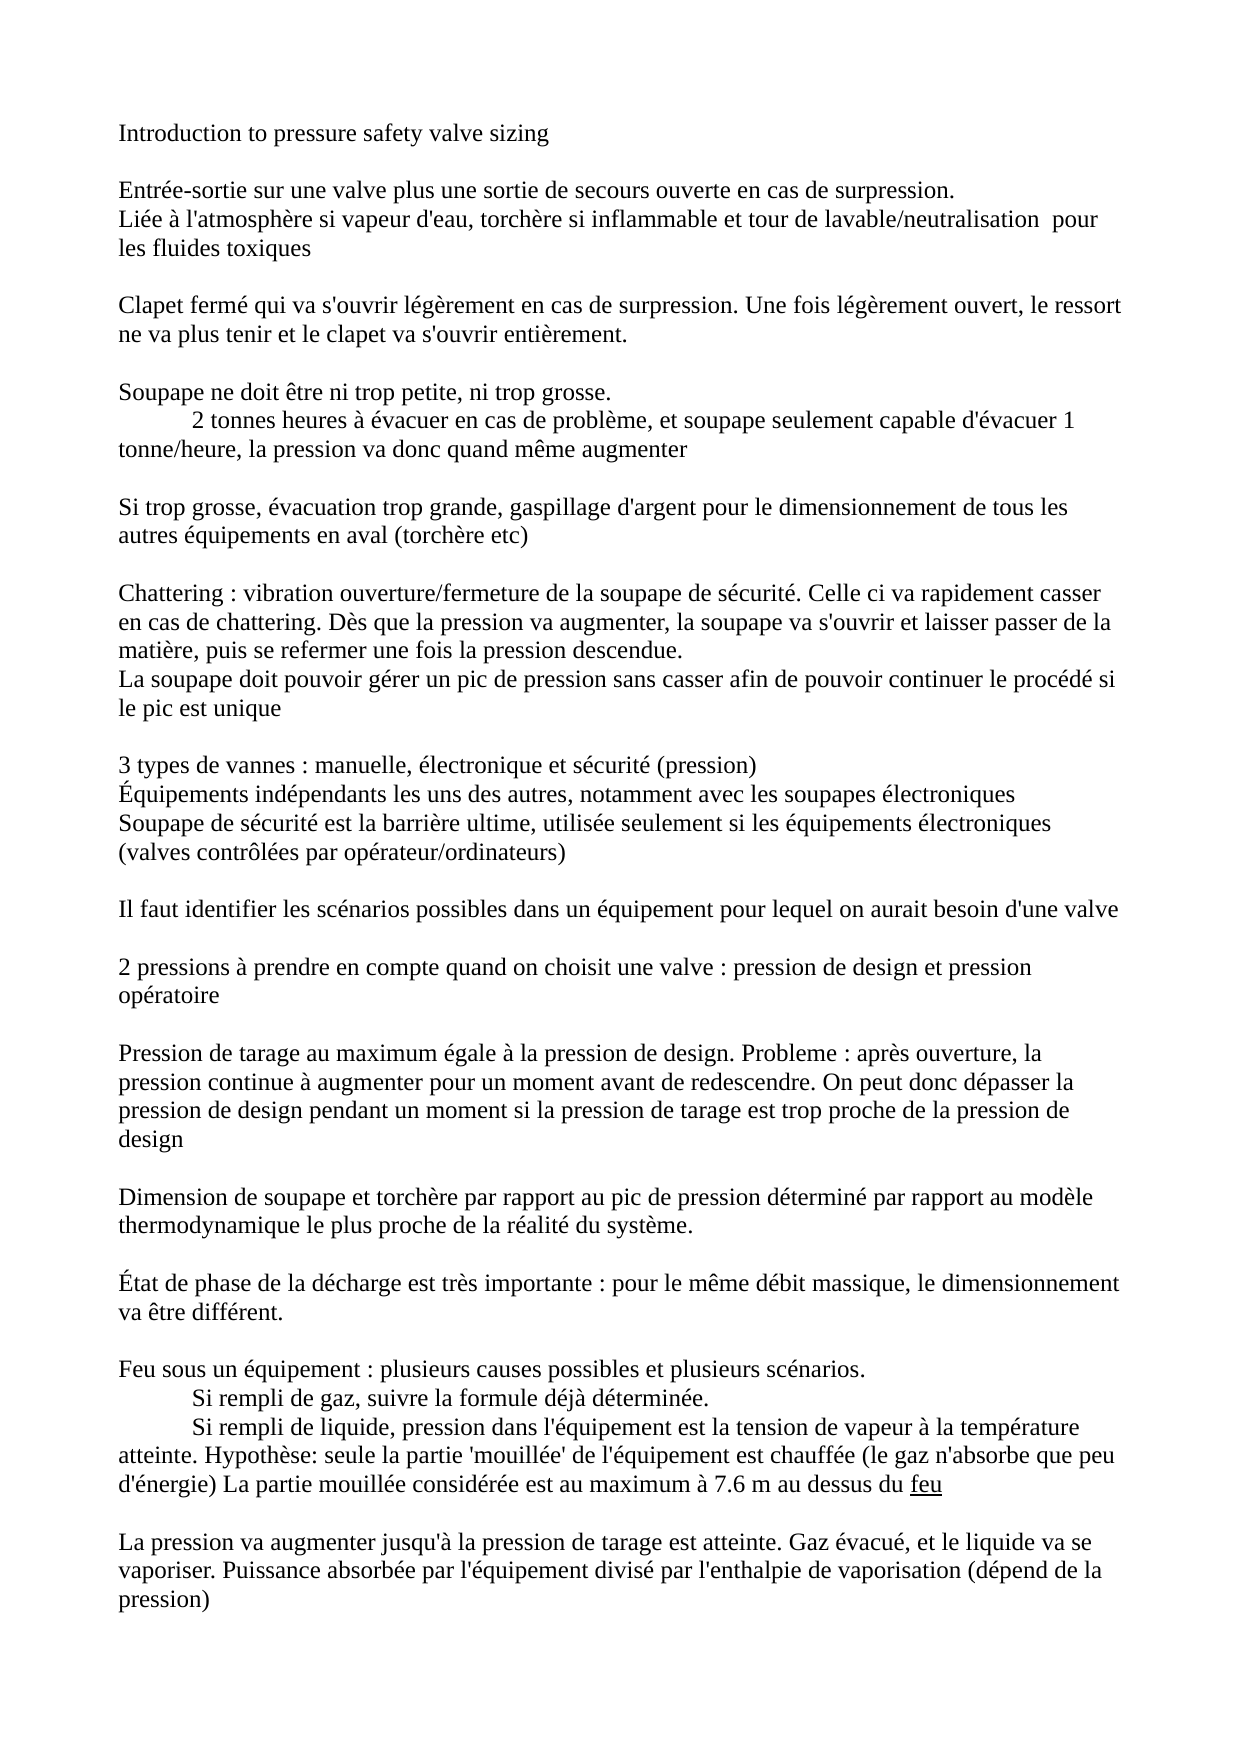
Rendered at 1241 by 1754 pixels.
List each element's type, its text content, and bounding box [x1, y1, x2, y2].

text 3 types de vannes : manuelle, électronique et sécurité (pression) [118, 751, 1122, 779]
text Si rempli de liquide, pression dans l'équipement est la tension de vapeur à la température atteinte. Hypothèse: seule la partie 'mouillée' de l'équipement est chauffée (le gaz n'absorbe que peu d'énergie) La partie mouillée considérée est au maximum à 7.6 m au dessus du feu [118, 1412, 1122, 1498]
text 2 tonnes heures à évacuer en cas de problème, et soupape seulement capable d'évacuer 1 tonne/heure, la pression va donc quand même augmenter [118, 406, 1122, 463]
text Clapet fermé qui va s'ouvrir légèrement en cas de surpression. Une fois légèrement ouvert, le ressort ne va plus tenir et le clapet va s'ouvrir entièrement. [118, 291, 1122, 348]
text Si rempli de gaz, suivre la formule déjà déterminée. [118, 1383, 1122, 1412]
text Soupape de sécurité est la barrière ultime, utilisée seulement si les équipements électroniques (valves contrôlées par opérateur/ordinateurs) [118, 808, 1122, 866]
text Introduction to pressure safety valve sizing [118, 118, 1122, 147]
text Entrée-sortie sur une valve plus une sortie de secours ouverte en cas de surpression. [118, 176, 1122, 204]
text 2 pressions à prendre en compte quand on choisit une valve : pression de design et pression opératoire [118, 952, 1122, 1009]
text Dimension de soupape et torchère par rapport au pic de pression déterminé par rapport au modèle thermodynamique le plus proche de la réalité du système. [118, 1182, 1122, 1239]
text Soupape ne doit être ni trop petite, ni trop grosse. [118, 377, 1122, 406]
text Équipements indépendants les uns des autres, notamment avec les soupapes électroniques [118, 779, 1122, 808]
text Chattering : vibration ouverture/fermeture de la soupape de sécurité. Celle ci va rapidement casser en cas de chattering. Dès que la pression va augmenter, la soupape va s'ouvrir et laisser passer de la matière, puis se refermer une fois la pression descendue. [118, 578, 1122, 664]
text Feu sous un équipement : plusieurs causes possibles et plusieurs scénarios. [118, 1354, 1122, 1383]
text Il faut identifier les scénarios possibles dans un équipement pour lequel on aurait besoin d'une valve [118, 894, 1122, 923]
text Liée à l'atmosphère si vapeur d'eau, torchère si inflammable et tour de lavable/neutralisation pour les fluides toxiques [118, 204, 1122, 262]
text Si trop grosse, évacuation trop grande, gaspillage d'argent pour le dimensionnement de tous les autres équipements en aval (torchère etc) [118, 492, 1122, 549]
text État de phase de la décharge est très importante : pour le même débit massique, le dimensionnement va être différent. [118, 1268, 1122, 1326]
text La pression va augmenter jusqu'à la pression de tarage est atteinte. Gaz évacué, et le liquide va se vaporiser. Puissance absorbée par l'équipement divisé par l'enthalpie de vaporisation (dépend de la pression) [118, 1527, 1122, 1613]
text Pression de tarage au maximum égale à la pression de design. Probleme : après ouverture, la pression continue à augmenter pour un moment avant de redescendre. On peut donc dépasser la pression de design pendant un moment si la pression de tarage est trop proche de la pression de design [118, 1038, 1122, 1153]
text La soupape doit pouvoir gérer un pic de pression sans casser afin de pouvoir continuer le procédé si le pic est unique [118, 664, 1122, 722]
